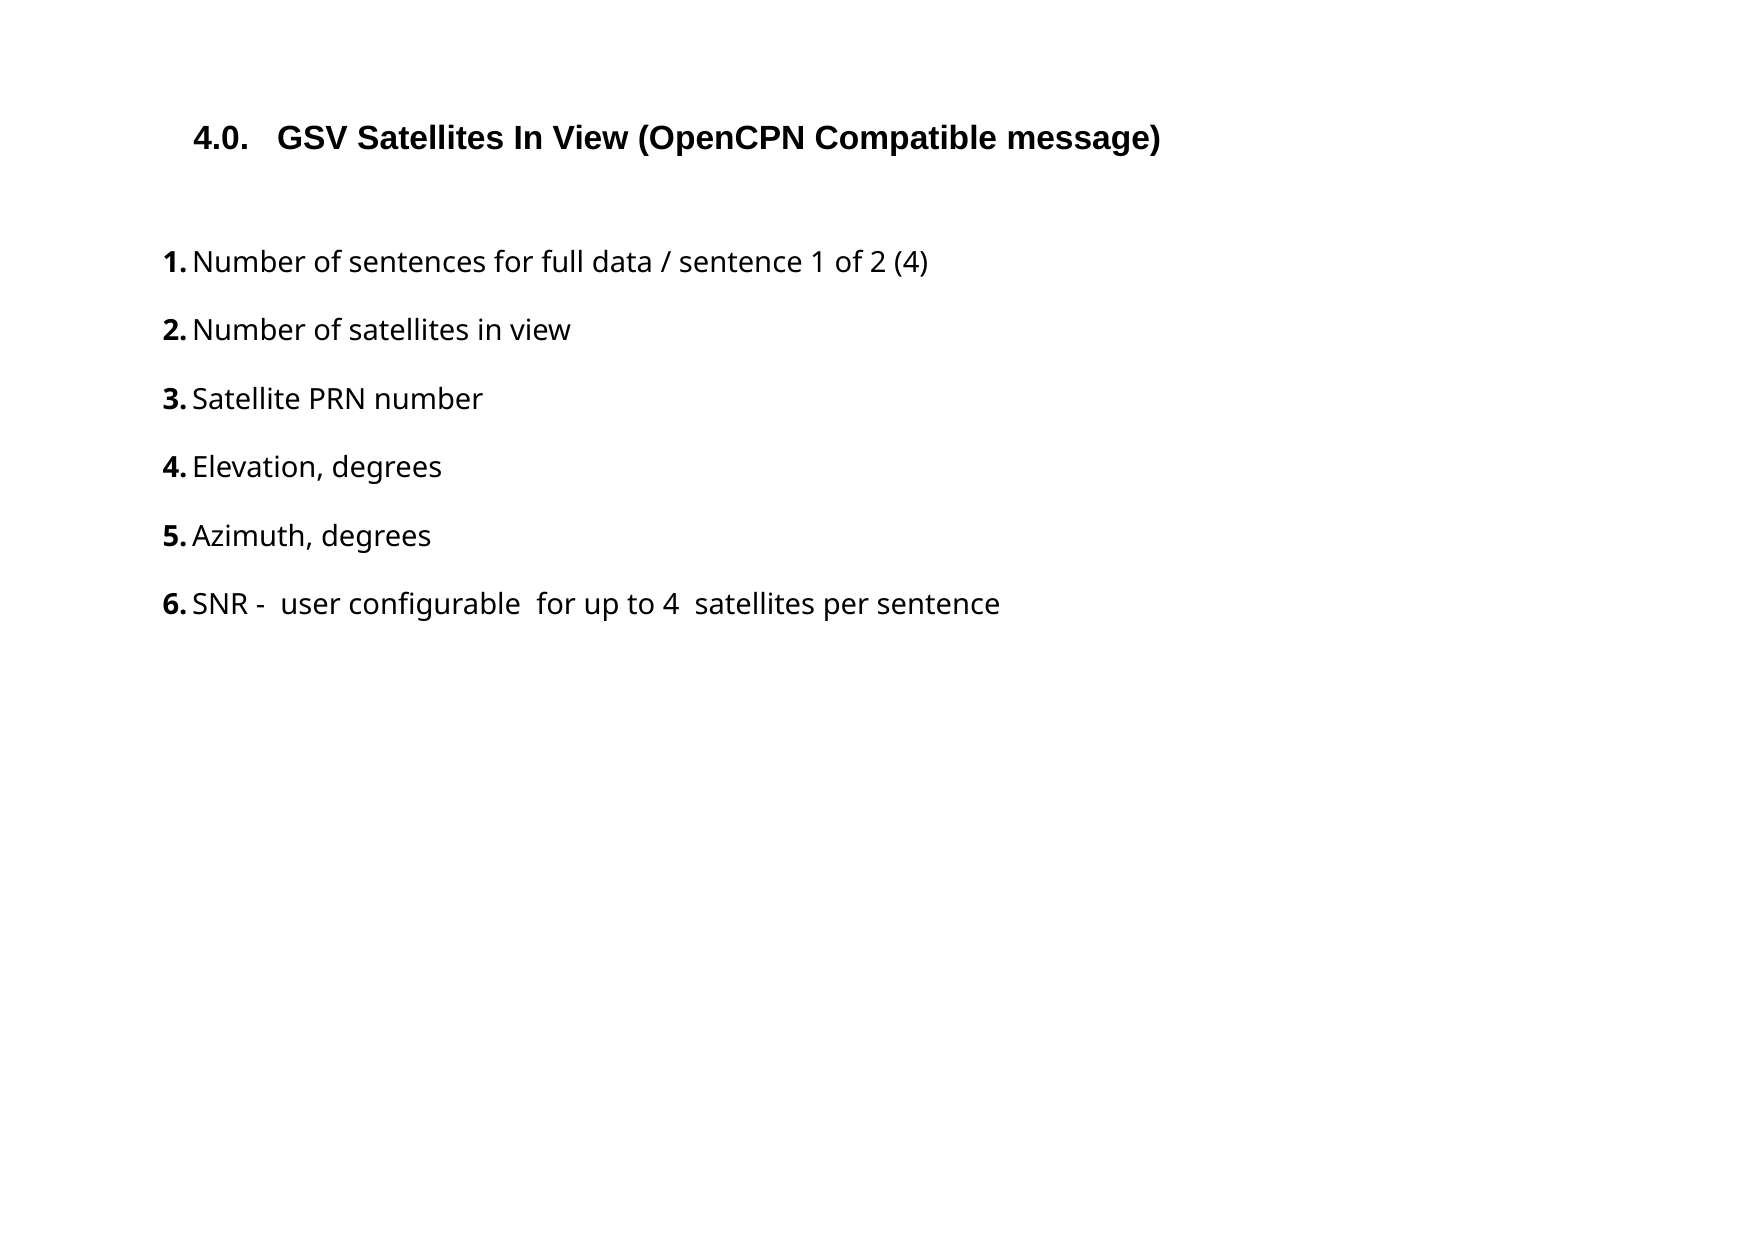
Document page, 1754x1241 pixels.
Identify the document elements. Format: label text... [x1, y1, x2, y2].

subtitle GSV Satellites In View (OpenCPN Compatible message) [193, 118, 1636, 157]
list Number of satellites in view [162, 310, 1636, 349]
list Satellite PRN number [162, 378, 1636, 418]
list SNR - user configurable for up to 4 satellites per sentence [162, 583, 1636, 623]
list Azimuth, degrees [162, 515, 1636, 555]
list Number of sentences for full data / sentence 1 of 2 (4) [162, 241, 1636, 281]
list Elevation, degrees [162, 447, 1636, 486]
